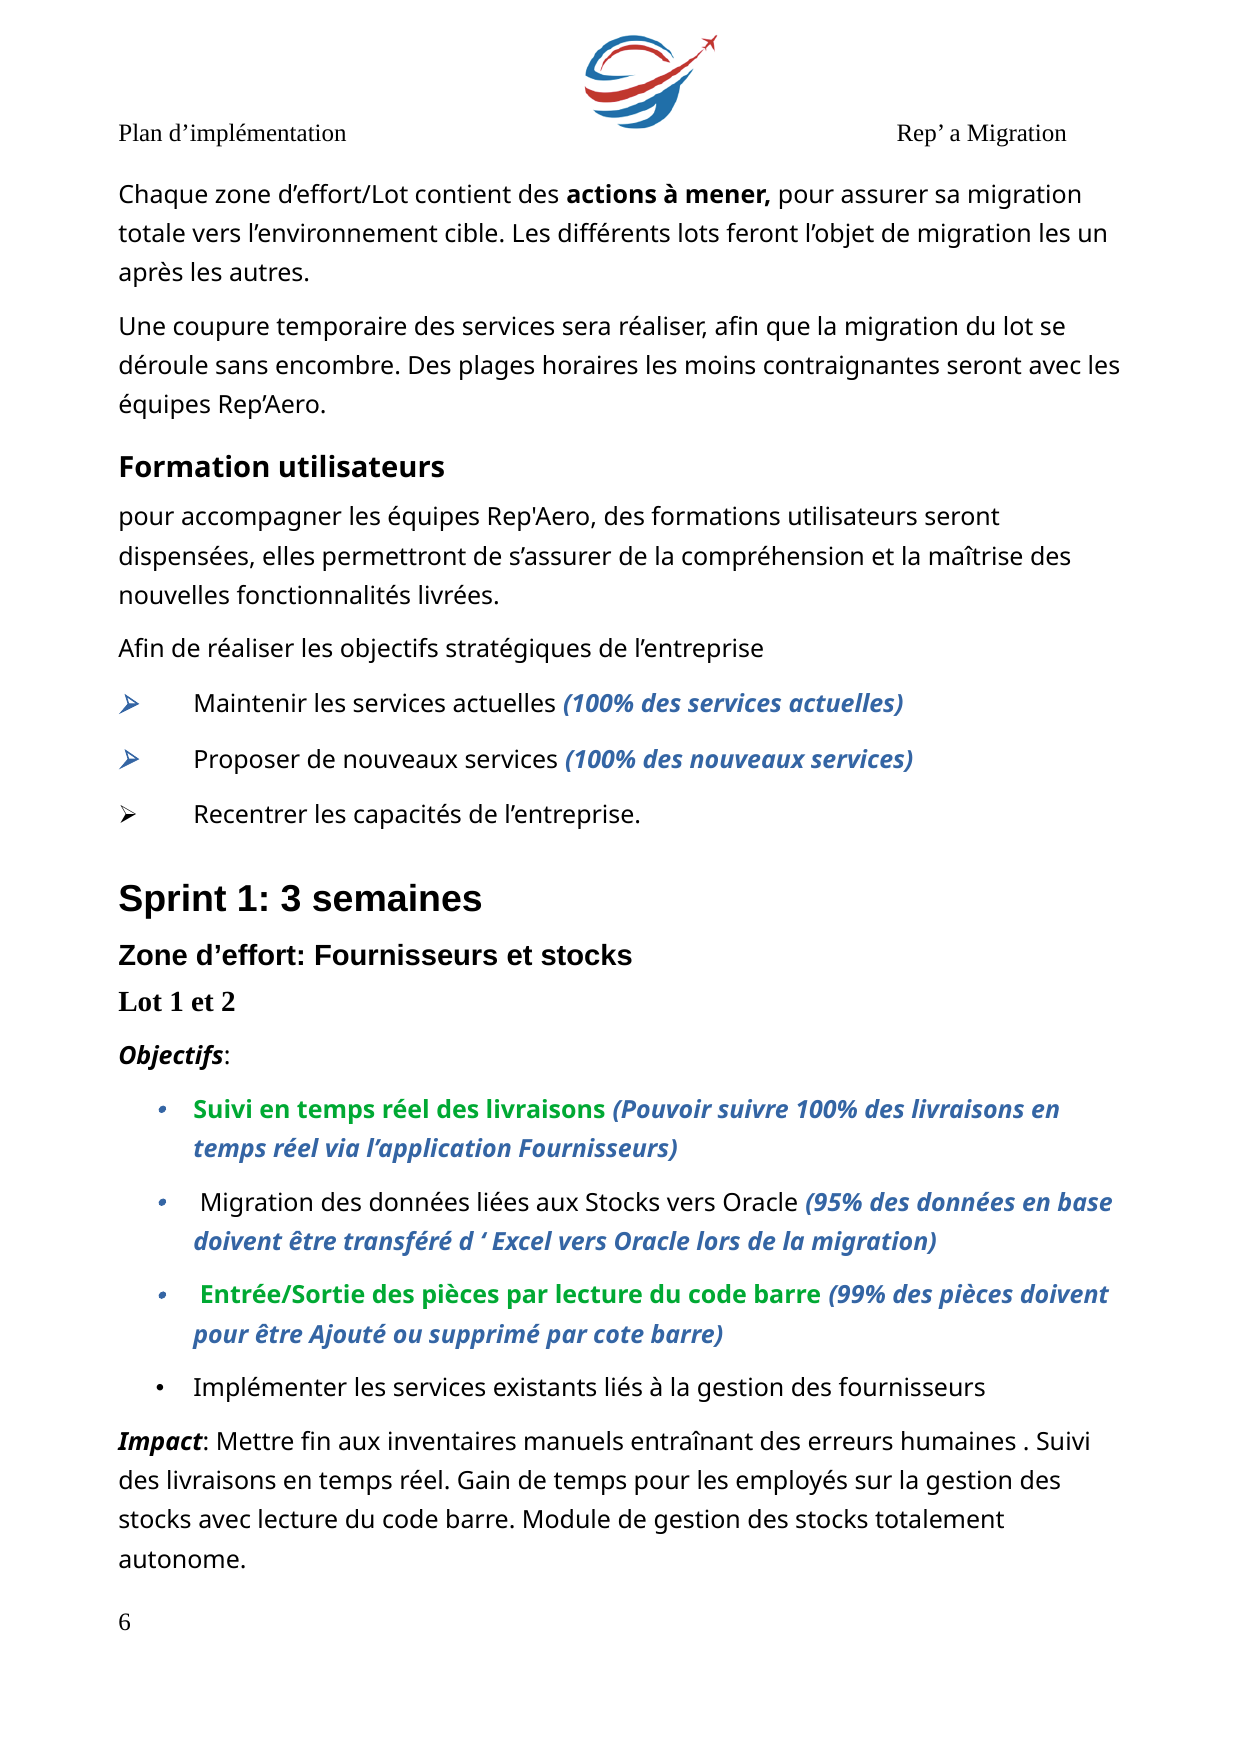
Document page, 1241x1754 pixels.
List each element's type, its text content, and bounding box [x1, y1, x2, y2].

list Migration des données liées aux Stocks vers Oracle (95% des données en base doivent être transféré d ‘ Excel vers Oracle lors de la migration) [156, 1184, 1122, 1257]
list Maintenir les services actuelles (100% des services actuelles) [118, 686, 1122, 720]
subtitle Zone d’effort: Fournisseurs et stocks [118, 938, 1122, 972]
text Une coupure temporaire des services sera réaliser, afin que la migration du lot se déroule sans encombre. Des plages horaires les moins contraignantes seront avec les équipes Rep’Aero. [118, 308, 1122, 421]
subtitle Sprint 1: 3 semaines [118, 876, 1122, 919]
text Impact: Mettre fin aux inventaires manuels entraînant des erreurs humaines . Suivi des livraisons en temps réel. Gain de temps pour les employés sur la gestion des stocks avec lecture du code barre. Module de gestion des stocks totalement autonome. [118, 1424, 1122, 1575]
subtitle Formation utilisateurs [118, 447, 1122, 486]
list Implémenter les services existants liés à la gestion des fournisseurs [156, 1370, 1122, 1404]
list Suivi en temps réel des livraisons (Pouvoir suivre 100% des livraisons en temps réel via l’application Fournisseurs) [156, 1091, 1122, 1164]
text pour accompagner les équipes Rep'Aero, des formations utilisateurs seront dispensées, elles permettront de s’assurer de la compréhension et la maîtrise des nouvelles fonctionnalités livrées. [118, 499, 1122, 611]
text Objectifs: [118, 1037, 1122, 1072]
picture [577, 14, 723, 155]
text Lot 1 et 2 [118, 984, 1122, 1018]
list Recentrer les capacités de l’entreprise. [118, 796, 1122, 830]
list Proposer de nouveaux services (100% des nouveaux services) [118, 741, 1122, 775]
list Entrée/Sortie des pièces par lecture du code barre (99% des pièces doivent pour être Ajouté ou supprimé par cote barre) [156, 1277, 1122, 1350]
text Afin de réaliser les objectifs stratégiques de l’entreprise [118, 631, 1122, 665]
text Chaque zone d’effort/Lot contient des actions à mener, pour assurer sa migration totale vers l’environnement cible. Les différents lots feront l’objet de migration les un après les autres. [118, 176, 1122, 289]
